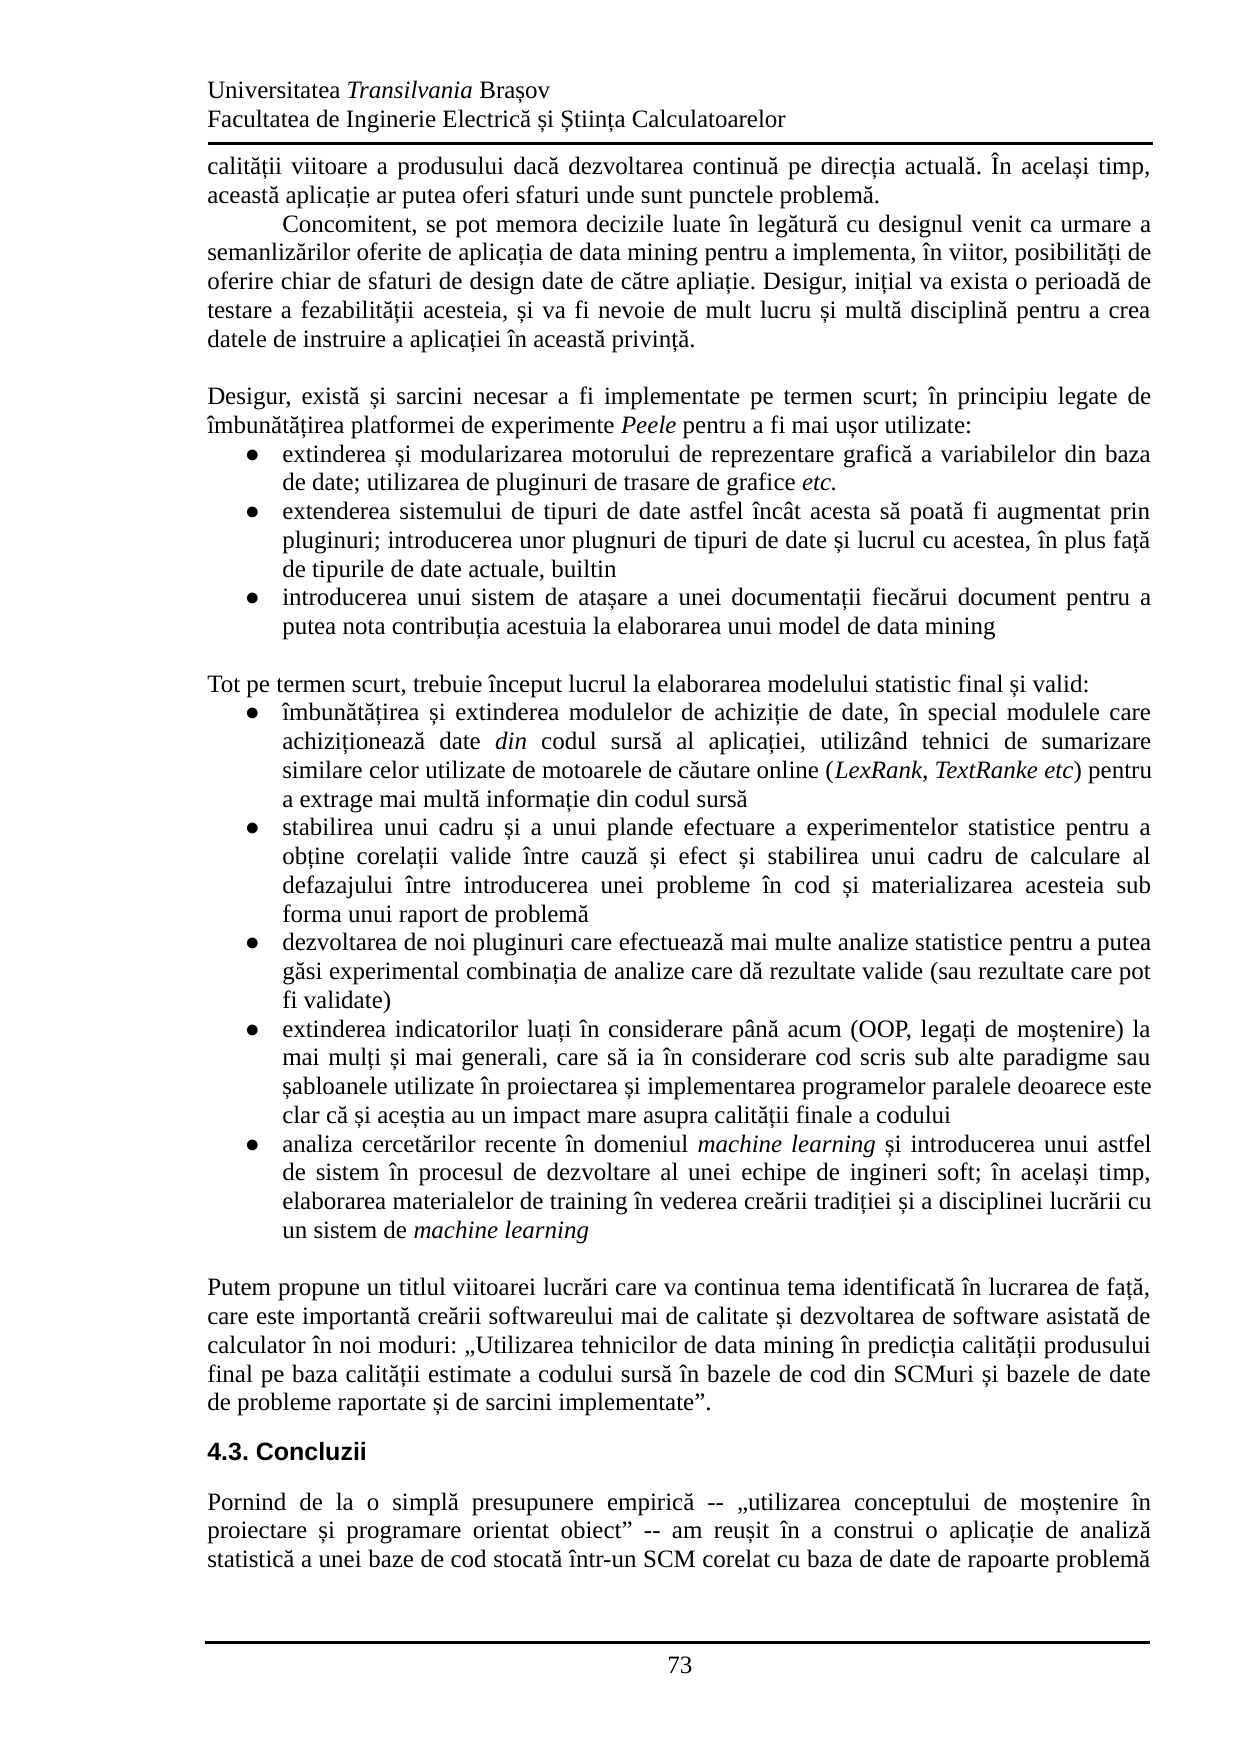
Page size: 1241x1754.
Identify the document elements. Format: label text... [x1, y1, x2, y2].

text Tot pe termen scurt, trebuie început lucrul la elaborarea modelului statistic final și valid: [207, 669, 1152, 697]
text Pornind de la o simplă presupunere empirică -- „utilizarea conceptului de moștenire în proiectare și programare orientat obiect” -- am reușit în a construi o aplicație de analiză statistică a unei baze de cod stocată într-un SCM corelat cu baza de date de rapoarte problemă [207, 1487, 1152, 1573]
text Desigur, există și sarcini necesar a fi implementate pe termen scurt; în principiu legate de îmbunătățirea platformei de experimente Peele pentru a fi mai ușor utilizate: [207, 381, 1152, 439]
list extinderea indicatorilor luați în considerare până acum (OOP, legați de moștenire) la mai mulți și mai generali, care să ia în considerare cod scris sub alte paradigme sau șabloanele utilizate în proiectarea și implementarea programelor paralele deoarece este clar că și aceștia au un impact mare asupra calității finale a codului [244, 1014, 1152, 1129]
list stabilirea unui cadru și a unui plande efectuare a experimentelor statistice pentru a obține corelații valide între cauză și efect și stabilirea unui cadru de calculare al defazajului între introducerea unei probleme în cod și materializarea acesteia sub forma unui raport de problemă [244, 812, 1152, 927]
text Concomitent, se pot memora decizile luate în legătură cu designul venit ca urmare a semanlizărilor oferite de aplicația de data mining pentru a implementa, în viitor, posibilități de oferire chiar de sfaturi de design date de către apliație. Desigur, inițial va exista o perioadă de testare a fezabilității acesteia, și va fi nevoie de mult lucru și multă disciplină pentru a crea datele de instruire a aplicației în această privință. [207, 209, 1152, 352]
list dezvoltarea de noi pluginuri care efectuează mai multe analize statistice pentru a putea găsi experimental combinația de analize care dă rezultate valide (sau rezultate care pot fi validate) [244, 927, 1152, 1014]
list extenderea sistemului de tipuri de date astfel încât acesta să poată fi augmentat prin pluginuri; introducerea unor plugnuri de tipuri de date și lucrul cu acestea, în plus față de tipurile de date actuale, builtin [244, 496, 1152, 582]
text Putem propune un titlul viitoarei lucrări care va continua tema identificată în lucrarea de față, care este importantă creării softwareului mai de calitate și dezvoltarea de software asistată de calculator în noi moduri: „Utilizarea tehnicilor de data mining în predicția calității produsului final pe baza calității estimate a codului sursă în bazele de cod din SCMuri și bazele de date de probleme raportate și de sarcini implementate”. [207, 1272, 1152, 1416]
list extinderea și modularizarea motorului de reprezentare grafică a variabilelor din baza de date; utilizarea de pluginuri de trasare de grafice etc. [244, 439, 1152, 496]
text calității viitoare a produsului dacă dezvoltarea continuă pe direcția actuală. În același timp, această aplicație ar putea oferi sfaturi unde sunt punctele problemă. [207, 151, 1152, 209]
list analiza cercetărilor recente în domeniul machine learning și introducerea unui astfel de sistem în procesul de dezvoltare al unei echipe de ingineri soft; în același timp, elaborarea materialelor de training în vederea creării tradiției și a disciplinei lucrării cu un sistem de machine learning [244, 1129, 1152, 1244]
list introducerea unui sistem de atașare a unei documentații fiecărui document pentru a putea nota contribuția acestuia la elaborarea unui model de data mining [244, 582, 1152, 640]
subtitle Concluzii [207, 1437, 1152, 1466]
list îmbunătățirea și extinderea modulelor de achiziție de date, în special modulele care achiziționează date din codul sursă al aplicației, utilizând tehnici de sumarizare similare celor utilizate de motoarele de căutare online (LexRank, TextRanke etc) pentru a extrage mai multă informație din codul sursă [244, 697, 1152, 812]
